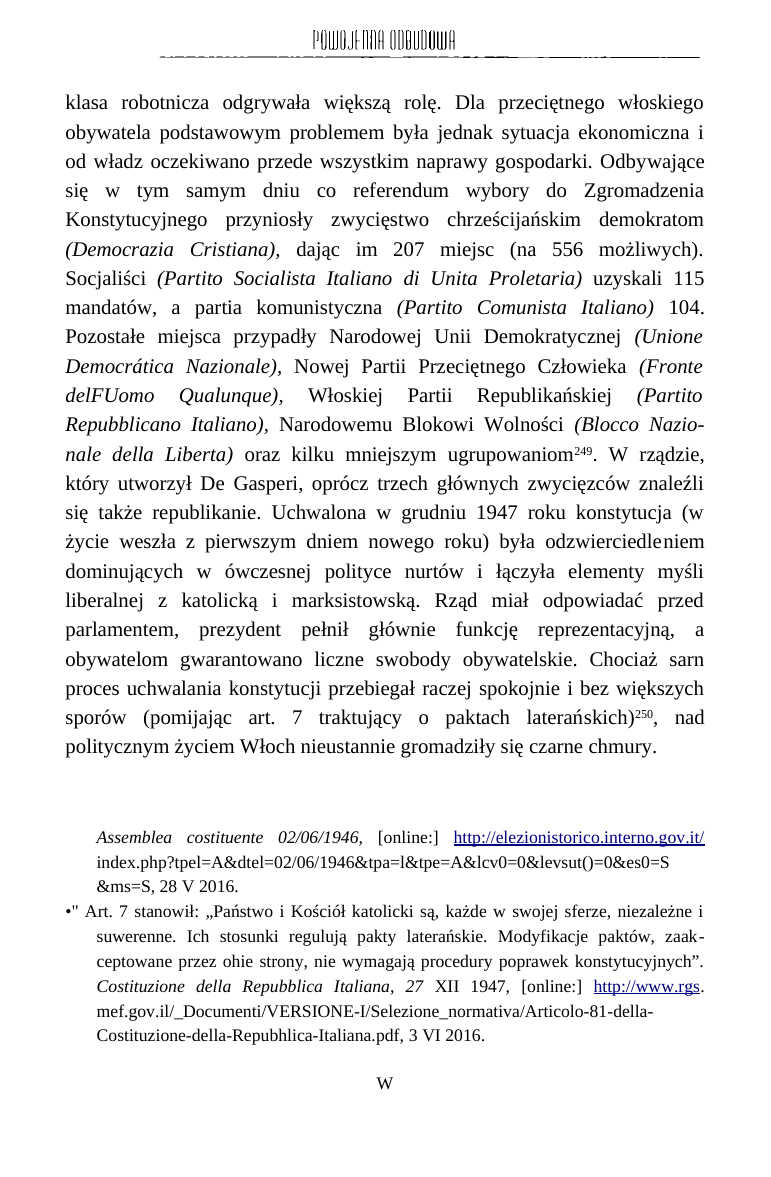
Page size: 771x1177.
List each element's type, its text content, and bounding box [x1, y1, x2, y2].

text klasa robotnicza odgrywała większą rolę. Dla przeciętnego włoskiego obywatela podstawowym problemem była jednak sytuacja ekonomiczna i od władz oczekiwano przede wszystkim naprawy gospodarki. Odby­wające się w tym samym dniu co referendum wybory do Zgromadzenia Konstytucyjnego przyniosły zwycięstwo chrześcijańskim demokratom (Democrazia Cristiana), dając im 207 miejsc (na 556 możliwych). Socjaliści (Partito Socialista Italiano di Unita Proletaria) uzyskali 115 mandatów, a partia komunistyczna (Partito Comunista Italiano) 104. Pozostałe miejsca przypadły Narodowej Unii Demokratycznej (Unione Democrática Nazionale), Nowej Partii Przeciętnego Człowieka (Fronte delFUomo Qualunque), Włoskiej Partii Republikańskiej (Partito Repubblicano Italiano), Narodowemu Blokowi Wolności (Blocco Nazio­nale della Liberta) oraz kilku mniejszym ugrupowaniom249. W rządzie, który utworzył De Gasperi, oprócz trzech głównych zwycięzców znaleźli się także republikanie. Uchwalona w grudniu 1947 roku konstytucja (w życie weszła z pierwszym dniem nowego roku) była odzwierciedle­niem dominujących w ówczesnej polityce nurtów i łączyła elementy myśli liberalnej z katolicką i marksistowską. Rząd miał odpowiadać przed parlamentem, prezydent pełnił głównie funkcję reprezentacyjną, a obywatelom gwarantowano liczne swobody obywatelskie. Chociaż sarn proces uchwalania konstytucji przebiegał raczej spokojnie i bez większych sporów (pomijając art. 7 traktujący o paktach laterań­skich)250, nad politycznym życiem Włoch nieustannie gromadziły się czarne chmury. [65, 90, 704, 758]
picture [159, 30, 700, 58]
text Assemblea costituente 02/06/1946, [online:] http://elezionistorico.interno.gov.it/ index.php?tpel=A&dtel=02/06/1946&tpa=l&tpe=A&lcv0=0&levsut()=0&es0=S &ms=S, 28 V 2016. [96, 827, 704, 896]
text W [65, 1073, 704, 1093]
text •" Art. 7 stanowił: „Państwo i Kościół katolicki są, każde w swojej sferze, niezależne i suwerenne. Ich stosunki regulują pakty laterańskie. Modyfikacje paktów, zaak­ceptowane przez ohie strony, nie wymagają procedury poprawek konstytucyjnych”. Costituzione della Repubblica Italiana, 27 XII 1947, [online:] http://www.rgs. mef.gov.il/_Documenti/VERSIONE-I/Selezione_normativa/Articolo-81-della- Costituzione-della-Repubhlica-Italiana.pdf, 3 VI 2016. [65, 901, 704, 1046]
